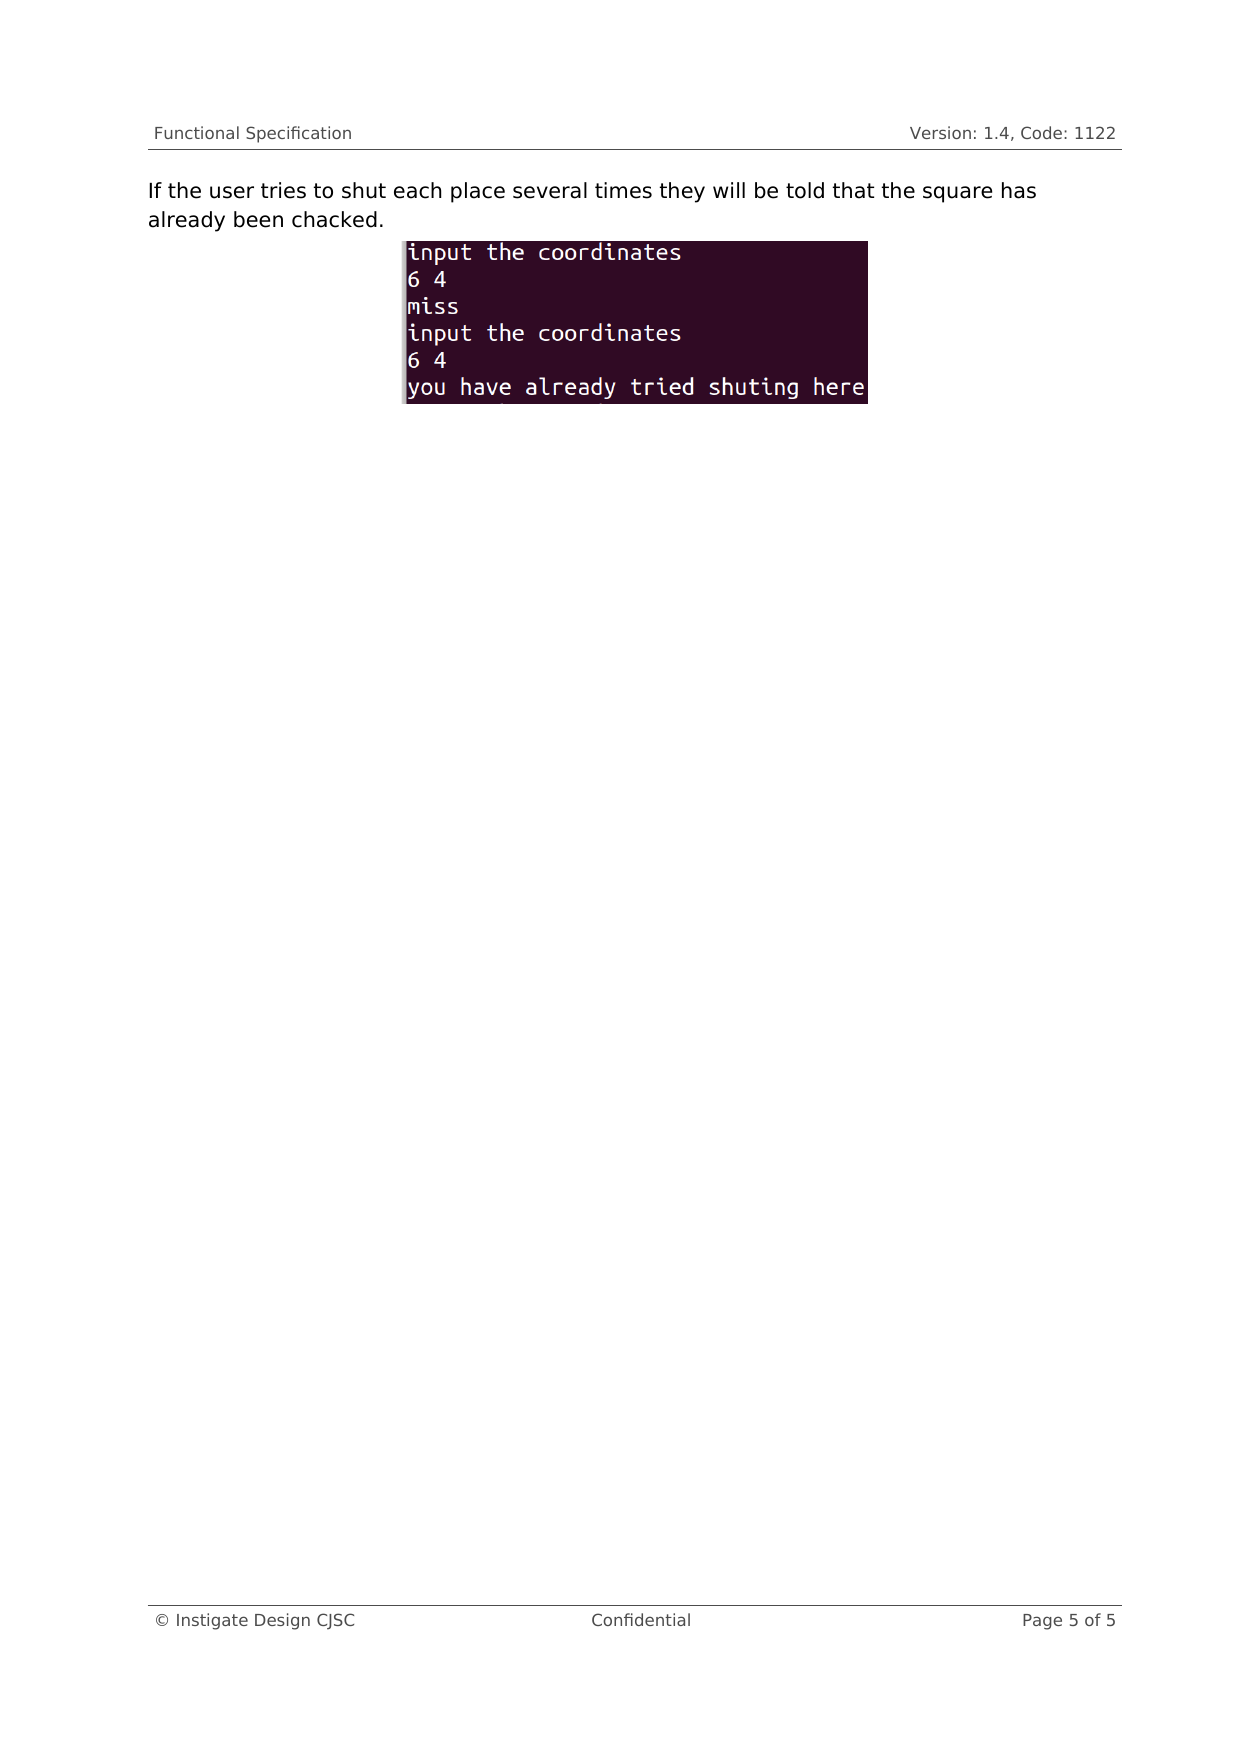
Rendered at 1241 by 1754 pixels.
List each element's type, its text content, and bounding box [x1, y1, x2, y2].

text If the user tries to shut each place several times they will be told that the square has already been chacked. [148, 179, 1122, 232]
picture [401, 241, 868, 404]
